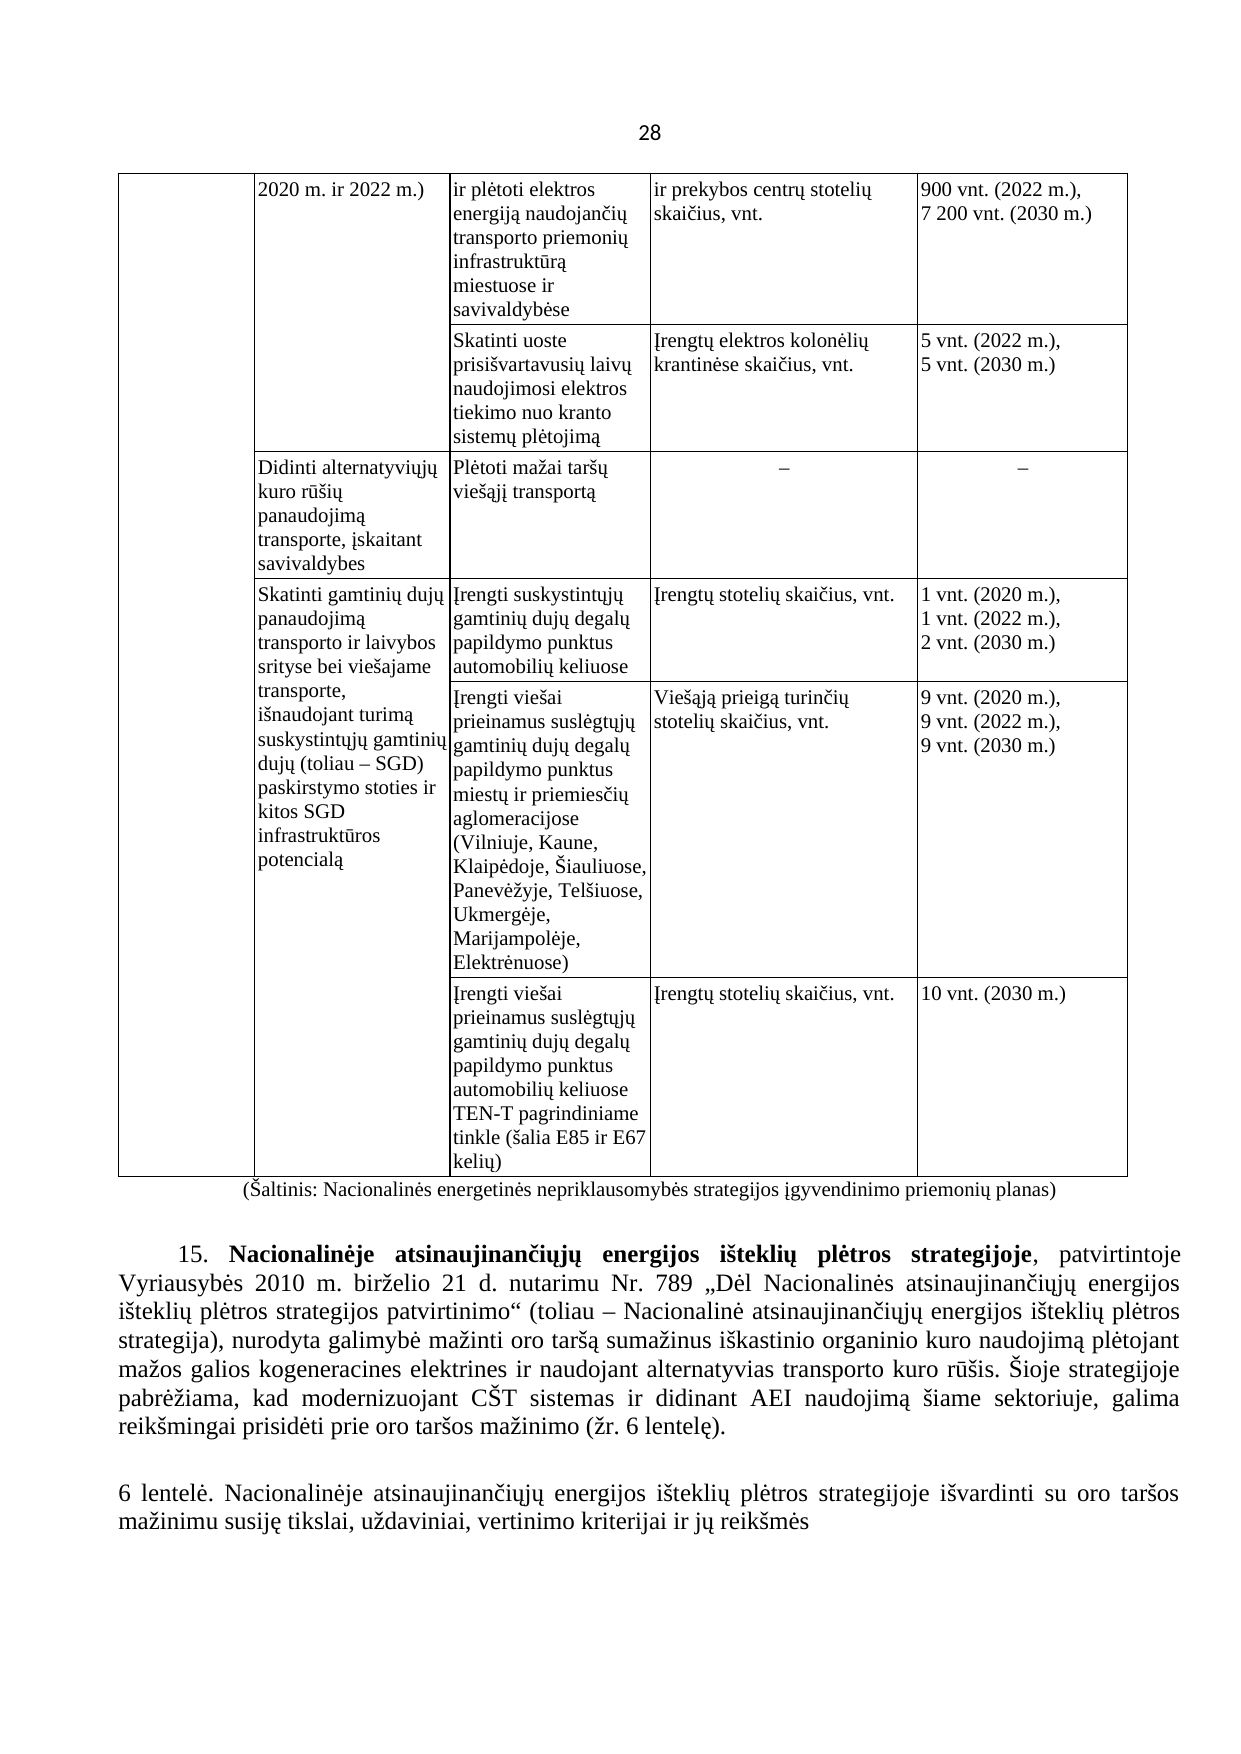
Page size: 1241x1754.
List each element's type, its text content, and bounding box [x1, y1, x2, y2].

table_cell Įrengtų elektros kolonėlių krantinėse skaičius, vnt. [651, 325, 917, 451]
text (Šaltinis: Nacionalinės energetinės nepriklausomybės strategijos įgyvendinimo priemonių planas) [118, 1177, 1181, 1201]
table_cell 5 vnt. (2022 m.), 5 vnt. (2030 m.) [918, 325, 1127, 451]
table_cell 9 vnt. (2020 m.), 9 vnt. (2022 m.), 9 vnt. (2030 m.) [918, 682, 1127, 977]
table_cell 1 vnt. (2020 m.), 1 vnt. (2022 m.), 2 vnt. (2030 m.) [918, 579, 1127, 681]
table_cell Didinti alternatyviųjų kuro rūšių panaudojimą transporte, įskaitant savivaldybes [255, 452, 449, 578]
table_cell 2020 m. ir 2022 m.) [255, 174, 449, 451]
text 15. Nacionalinėje atsinaujinančiųjų energijos išteklių plėtros strategijoje, patvirtintoje Vyriausybės 2010 m. birželio 21 d. nutarimu Nr. 789 „Dėl Nacionalinės atsinaujinančiųjų energijos išteklių plėtros strategijos patvirtinimo“ (toliau – Nacionalinė atsinaujinančiųjų energijos išteklių plėtros strategija), nurodyta galimybė mažinti oro taršą sumažinus iškastinio organinio kuro naudojimą plėtojant mažos galios kogeneracines elektrines ir naudojant alternatyvias transporto kuro rūšis. Šioje strategijoje pabrėžiama, kad modernizuojant CŠT sistemas ir didinant AEI naudojimą šiame sektoriuje, galima reikšmingai prisidėti prie oro taršos mažinimo (žr. 6 lentelę). [118, 1239, 1181, 1440]
text 6 lentelė. Nacionalinėje atsinaujinančiųjų energijos išteklių plėtros strategijoje išvardinti su oro taršos mažinimu susiję tikslai, uždaviniai, vertinimo kriterijai ir jų reikšmės [118, 1478, 1181, 1535]
table_cell 900 vnt. (2022 m.), 7 200 vnt. (2030 m.) [918, 174, 1127, 324]
table_cell Skatinti gamtinių dujų panaudojimą transporto ir laivybos srityse bei viešajame transporte, išnaudojant turimą suskystintųjų gamtinių dujų (toliau – SGD) paskirstymo stoties ir kitos SGD infrastruktūros potencialą [255, 579, 449, 1176]
table_cell ir prekybos centrų stotelių skaičius, vnt. [651, 174, 917, 324]
table_cell [119, 174, 254, 1176]
table_cell 10 vnt. (2030 m.) [918, 978, 1127, 1176]
table_cell Įrengti viešai prieinamus suslėgtųjų gamtinių dujų degalų papildymo punktus automobilių keliuose TEN-T pagrindiniame tinkle (šalia E85 ir E67 kelių) [451, 978, 650, 1176]
table_cell Įrengti suskystintųjų gamtinių dujų degalų papildymo punktus automobilių keliuose [451, 579, 650, 681]
table_cell ir plėtoti elektros energiją naudojančių transporto priemonių infrastruktūrą miestuose ir savivaldybėse [451, 174, 650, 324]
table_cell Įrengti viešai prieinamus suslėgtųjų gamtinių dujų degalų papildymo punktus miestų ir priemiesčių aglomeracijose (Vilniuje, Kaune, Klaipėdoje, Šiauliuose, Panevėžyje, Telšiuose, Ukmergėje, Marijampolėje, Elektrėnuose) [451, 682, 650, 977]
table_cell Įrengtų stotelių skaičius, vnt. [651, 978, 917, 1176]
table_cell Viešąją prieigą turinčių stotelių skaičius, vnt. [651, 682, 917, 977]
table_cell Įrengtų stotelių skaičius, vnt. [651, 579, 917, 681]
table_cell – [651, 452, 917, 578]
table_cell – [918, 452, 1127, 578]
table_cell Plėtoti mažai taršų viešąjį transportą [451, 452, 650, 578]
table_cell Skatinti uoste prisišvartavusių laivų naudojimosi elektros tiekimo nuo kranto sistemų plėtojimą [451, 325, 650, 451]
